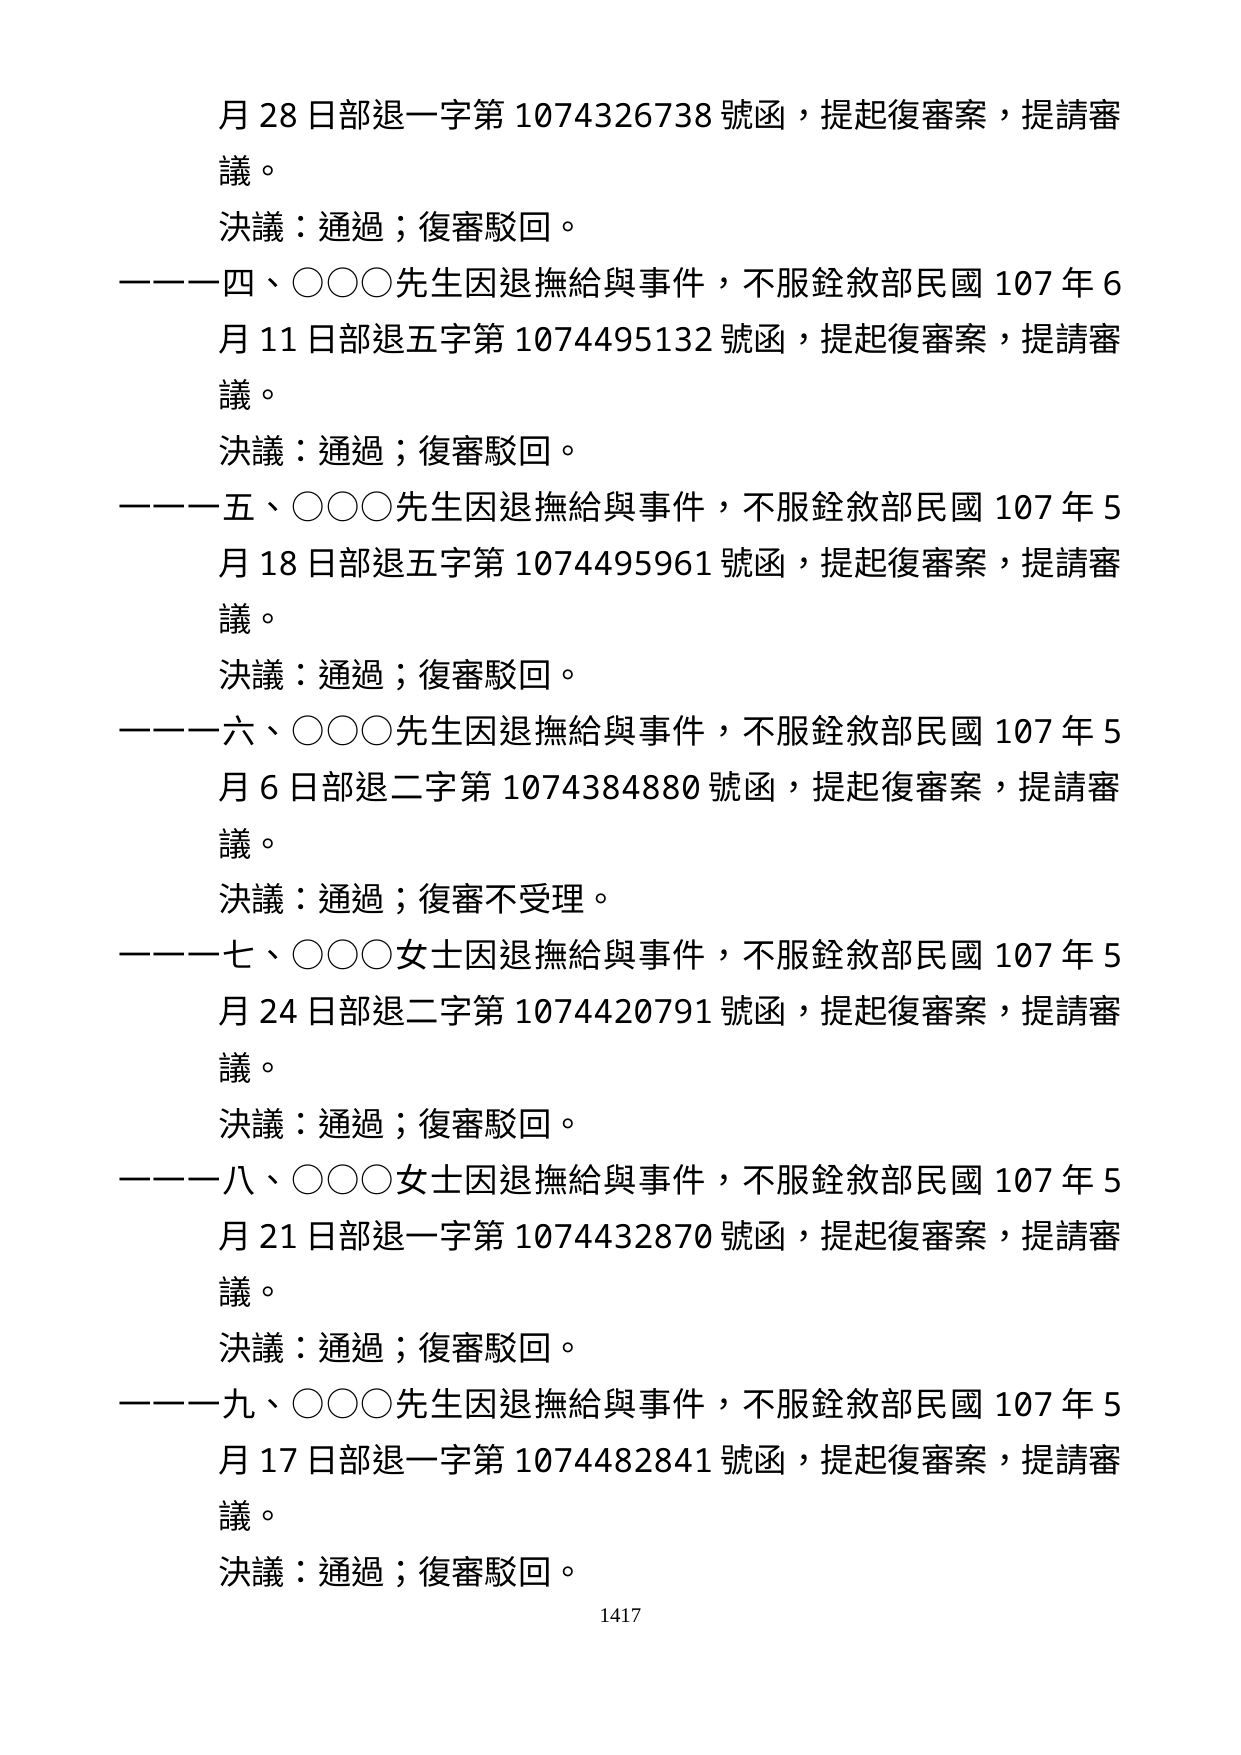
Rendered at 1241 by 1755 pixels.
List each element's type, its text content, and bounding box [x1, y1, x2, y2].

text 決議：通過；復審駁回。 [218, 1322, 1122, 1370]
text 一一一六、○○○先生因退撫給與事件，不服銓敘部民國107年5月6日部退二字第1074384880號函，提起復審案，提請審議。 [118, 705, 1122, 866]
text 決議：通過；復審駁回。 [218, 649, 1122, 697]
text 決議：通過；復審駁回。 [218, 1546, 1122, 1594]
text 一一一五、○○○先生因退撫給與事件，不服銓敘部民國107年5月18日部退五字第1074495961號函，提起復審案，提請審議。 [118, 481, 1122, 641]
text 月28日部退一字第1074326738號函，提起復審案，提請審議。 [118, 89, 1122, 193]
text 決議：通過；復審駁回。 [218, 201, 1122, 249]
text 決議：通過；復審駁回。 [218, 425, 1122, 473]
text 決議：通過；復審駁回。 [218, 1097, 1122, 1146]
text 一一一四、○○○先生因退撫給與事件，不服銓敘部民國107年6月11日部退五字第1074495132號函，提起復審案，提請審議。 [118, 257, 1122, 417]
text 一一一七、○○○女士因退撫給與事件，不服銓敘部民國107年5月24日部退二字第1074420791號函，提起復審案，提請審議。 [118, 929, 1122, 1090]
text 一一一八、○○○女士因退撫給與事件，不服銓敘部民國107年5月21日部退一字第1074432870號函，提起復審案，提請審議。 [118, 1153, 1122, 1314]
text 一一一九、○○○先生因退撫給與事件，不服銓敘部民國107年5月17日部退一字第1074482841號函，提起復審案，提請審議。 [118, 1377, 1122, 1538]
text 決議：通過；復審不受理。 [218, 873, 1122, 921]
